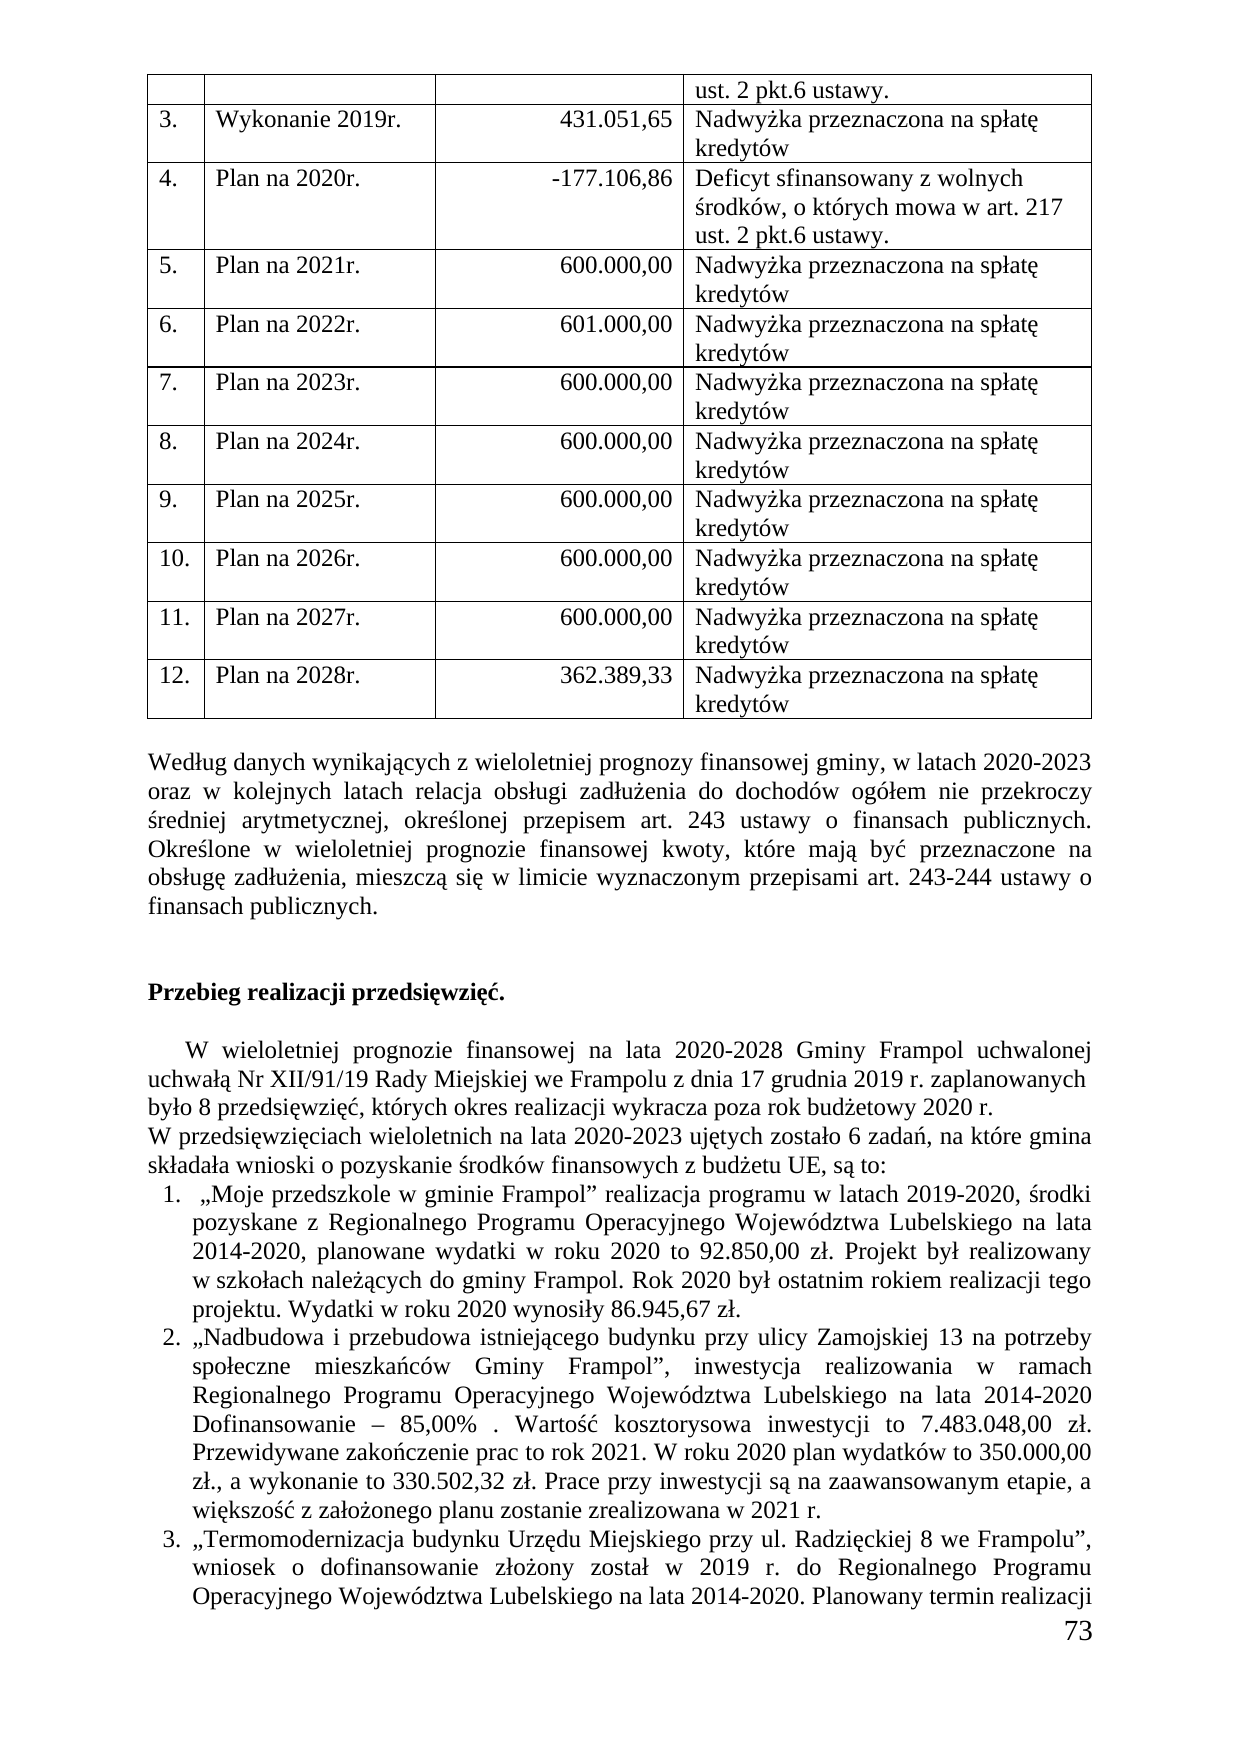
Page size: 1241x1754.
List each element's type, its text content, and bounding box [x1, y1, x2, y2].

table_cell Nadwyżka przeznaczona na spłatę kredytów [684, 368, 1091, 425]
list „Moje przedszkole w gminie Frampol” realizacja programu w latach 2019-2020, środki pozyskane z Regionalnego Programu Operacyjnego Województwa Lubelskiego na lata 2014-2020, planowane wydatki w roku 2020 to 92.850,00 zł. Projekt był realizowany w szkołach należących do gminy Frampol. Rok 2020 był ostatnim rokiem realizacji tego projektu. Wydatki w roku 2020 wynosiły 86.945,67 zł. [162, 1179, 1093, 1322]
text było 8 przedsięwzięć, których okres realizacji wykracza poza rok budżetowy 2020 r. [148, 1092, 1093, 1121]
table_cell Plan na 2025r. [205, 485, 435, 542]
table_cell Wykonanie 2019r. [205, 105, 435, 162]
table_cell Nadwyżka przeznaczona na spłatę kredytów [684, 543, 1091, 601]
table_cell 362.389,33 [436, 660, 683, 718]
text W wieloletniej prognozie finansowej na lata 2020-2028 Gminy Frampol uchwalonej uchwałą Nr XII/91/19 Rady Miejskiej we Frampolu z dnia 17 grudnia 2019 r. zaplanowanych [148, 1035, 1093, 1092]
table_cell Plan na 2024r. [205, 426, 435, 483]
table_cell Nadwyżka przeznaczona na spłatę kredytów [684, 660, 1091, 718]
table_cell Plan na 2026r. [205, 543, 435, 601]
table_cell 10. [148, 543, 204, 601]
table_cell ust. 2 pkt.6 ustawy. [684, 75, 1091, 103]
table_cell 431.051,65 [436, 105, 683, 162]
table_cell [148, 75, 204, 103]
table_cell 600.000,00 [436, 485, 683, 542]
text W przedsięwzięciach wieloletnich na lata 2020-2023 ujętych zostało 6 zadań, na które gmina składała wnioski o pozyskanie środków finansowych z budżetu UE, są to: [148, 1121, 1093, 1179]
table_cell [436, 75, 683, 103]
table_cell Plan na 2022r. [205, 309, 435, 366]
table_cell 600.000,00 [436, 426, 683, 483]
table_cell 7. [148, 368, 204, 425]
subtitle Przebieg realizacji przedsięwzięć. [148, 977, 1093, 1006]
table_cell 600.000,00 [436, 368, 683, 425]
table_cell 4. [148, 163, 204, 249]
list „Nadbudowa i przebudowa istniejącego budynku przy ulicy Zamojskiej 13 na potrzeby społeczne mieszkańców Gminy Frampol”, inwestycja realizowania w ramach Regionalnego Programu Operacyjnego Województwa Lubelskiego na lata 2014-2020 Dofinansowanie – 85,00% . Wartość kosztorysowa inwestycji to 7.483.048,00 zł. Przewidywane zakończenie prac to rok 2021. W roku 2020 plan wydatków to 350.000,00 zł., a wykonanie to 330.502,32 zł. Prace przy inwestycji są na zaawansowanym etapie, a większość z założonego planu zostanie zrealizowana w 2021 r. [162, 1322, 1093, 1524]
table_cell Nadwyżka przeznaczona na spłatę kredytów [684, 426, 1091, 483]
table_cell Plan na 2023r. [205, 368, 435, 425]
table_cell 12. [148, 660, 204, 718]
table_cell Deficyt sfinansowany z wolnych środków, o których mowa w art. 217 ust. 2 pkt.6 ustawy. [684, 163, 1091, 249]
table_cell 3. [148, 105, 204, 162]
table_cell 5. [148, 250, 204, 308]
table_cell -177.106,86 [436, 163, 683, 249]
table_cell 9. [148, 485, 204, 542]
table_cell Plan na 2021r. [205, 250, 435, 308]
table_cell [205, 75, 435, 103]
table_cell Plan na 2020r. [205, 163, 435, 249]
table_cell Plan na 2027r. [205, 602, 435, 659]
table_cell 600.000,00 [436, 602, 683, 659]
table_cell Nadwyżka przeznaczona na spłatę kredytów [684, 250, 1091, 308]
table_cell Nadwyżka przeznaczona na spłatę kredytów [684, 309, 1091, 366]
table_cell Nadwyżka przeznaczona na spłatę kredytów [684, 485, 1091, 542]
table_cell 601.000,00 [436, 309, 683, 366]
text Według danych wynikających z wieloletniej prognozy finansowej gminy, w latach 2020-2023 oraz w kolejnych latach relacja obsługi zadłużenia do dochodów ogółem nie przekroczy średniej arytmetycznej, określonej przepisem art. 243 ustawy o finansach publicznych. Określone w wieloletniej prognozie finansowej kwoty, które mają być przeznaczone na obsługę zadłużenia, mieszczą się w limicie wyznaczonym przepisami art. 243-244 ustawy o finansach publicznych. [148, 747, 1093, 920]
table_cell Nadwyżka przeznaczona na spłatę kredytów [684, 105, 1091, 162]
list „Termomodernizacja budynku Urzędu Miejskiego przy ul. Radzięckiej 8 we Frampolu”, wniosek o dofinansowanie złożony został w 2019 r. do Regionalnego Programu Operacyjnego Województwa Lubelskiego na lata 2014-2020. Planowany termin realizacji [162, 1524, 1093, 1610]
table_cell 8. [148, 426, 204, 483]
table_cell Plan na 2028r. [205, 660, 435, 718]
table_cell 11. [148, 602, 204, 659]
table_cell Nadwyżka przeznaczona na spłatę kredytów [684, 602, 1091, 659]
table_cell 6. [148, 309, 204, 366]
table_cell 600.000,00 [436, 543, 683, 601]
table_cell 600.000,00 [436, 250, 683, 308]
